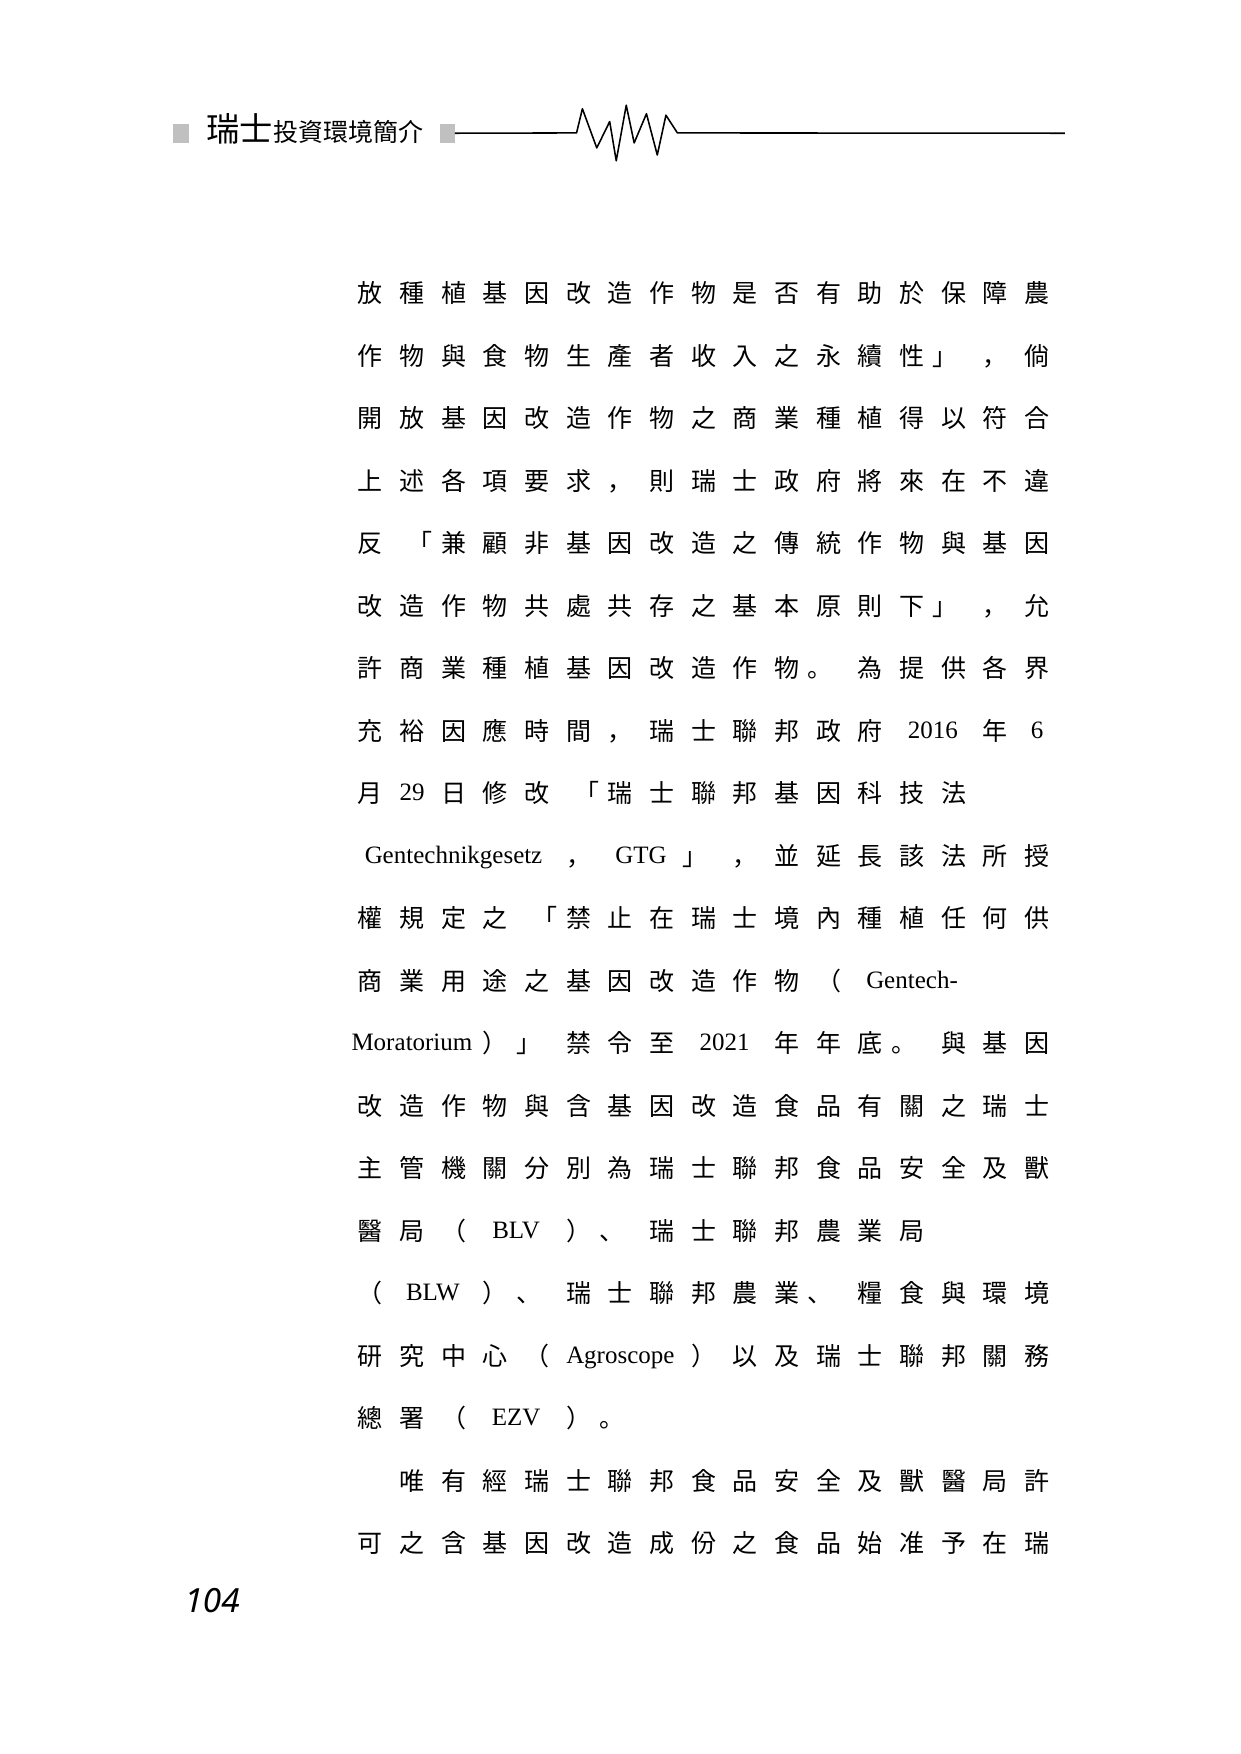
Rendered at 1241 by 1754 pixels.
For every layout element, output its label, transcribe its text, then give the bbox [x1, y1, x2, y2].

text 放種植基因改造作物是否有助於保障農作物與食物生產者收入之永續性」，倘開放基因改造作物之商業種植得以符合上述各項要求，則瑞士政府將來在不違反「兼顧非基因改造之傳統作物與基因改造作物共處共存之基本原則下」，允許商業種植基因改造作物。為提供各界充裕因應時間，瑞士聯邦政府2016年6月29日修改「瑞士聯邦基因科技法Gentechnikgesetz，GTG」，並延長該法所授權規定之「禁止在瑞士境內種植任何供商業用途之基因改造作物（Gentech-Moratorium）」禁令至2021年年底。與基因改造作物與含基因改造食品有關之瑞士主管機關分別為瑞士聯邦食品安全及獸醫局（BLV）、瑞士聯邦農業局（BLW）、瑞士聯邦農業、糧食與環境研究中心（Agroscope）以及瑞士聯邦關務總署（EZV）。 [330, 250, 1058, 1438]
text 唯有經瑞士聯邦食品安全及獸醫局許可之含基因改造成份之食品始准予在瑞 [330, 1438, 1058, 1563]
